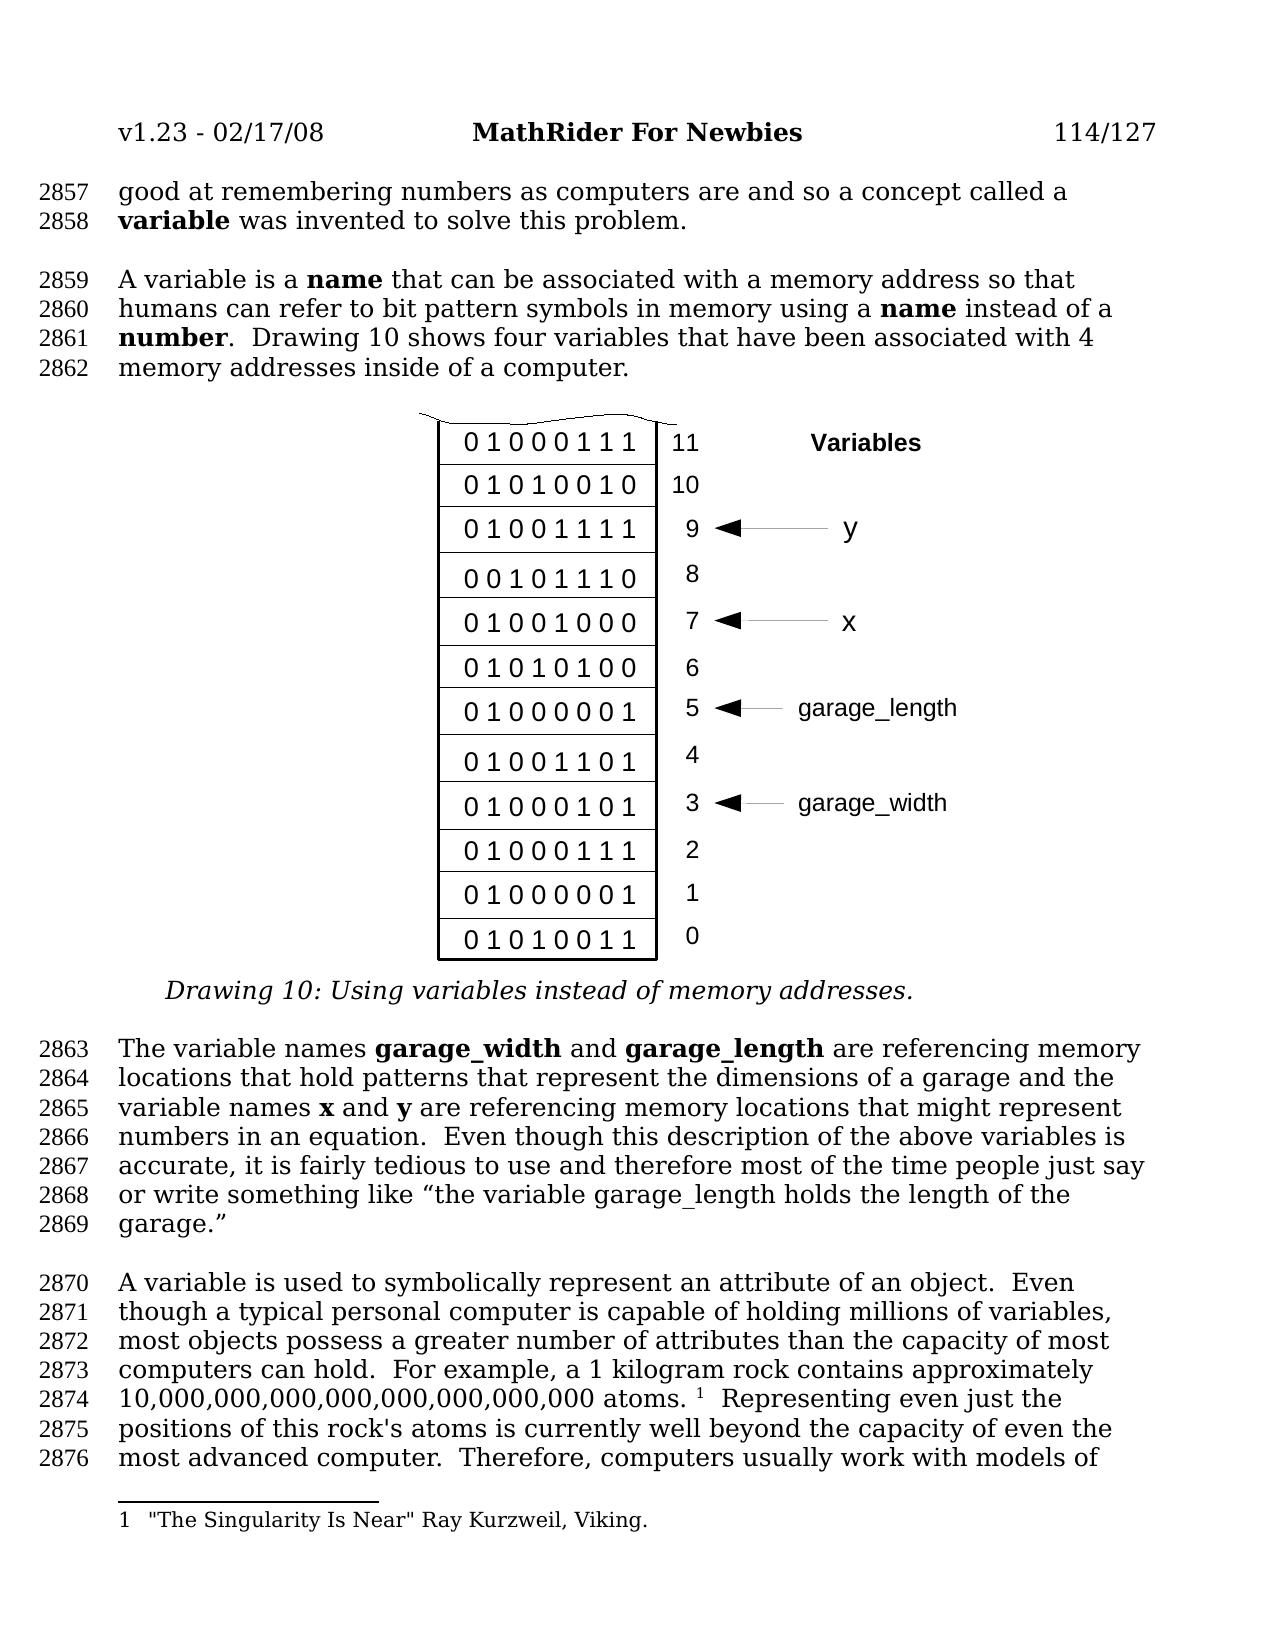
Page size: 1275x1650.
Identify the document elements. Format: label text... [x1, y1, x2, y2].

text A variable is used to symbolically represent an attribute of an object. Even though a typical personal computer is capable of holding millions of variables, most objects possess a greater number of attributes than the capacity of most computers can hold. For example, a 1 kilogram rock contains approximately 10,000,000,000,000,000,000,000,000 atoms. Representing even just the positions of this rock's atoms is currently well beyond the capacity of even the most advanced computer. Therefore, computers usually work with models of [118, 1268, 1157, 1472]
text The variable names garage_width and garage_length are referencing memory locations that hold patterns that represent the dimensions of a garage and the variable names x and y are referencing memory locations that might represent numbers in an equation. Even though this description of the above variables is accurate, it is fairly tedious to use and therefore most of the time people just say or write something like “the variable garage_length holds the length of the garage.” [118, 1034, 1157, 1239]
text Drawing 10: Using variables instead of memory addresses. [165, 402, 1124, 1005]
text "The Singularity Is Near" Ray Kurzweil, Viking. [118, 1508, 1157, 1532]
text A variable is a name that can be associated with a memory address so that humans can refer to bit pattern symbols in memory using a name instead of a number. Drawing 10 shows four variables that have been associated with 4 memory addresses inside of a computer. [118, 265, 1157, 382]
text good at remembering numbers as computers are and so a concept called a variable was invented to solve this problem. [118, 177, 1157, 236]
